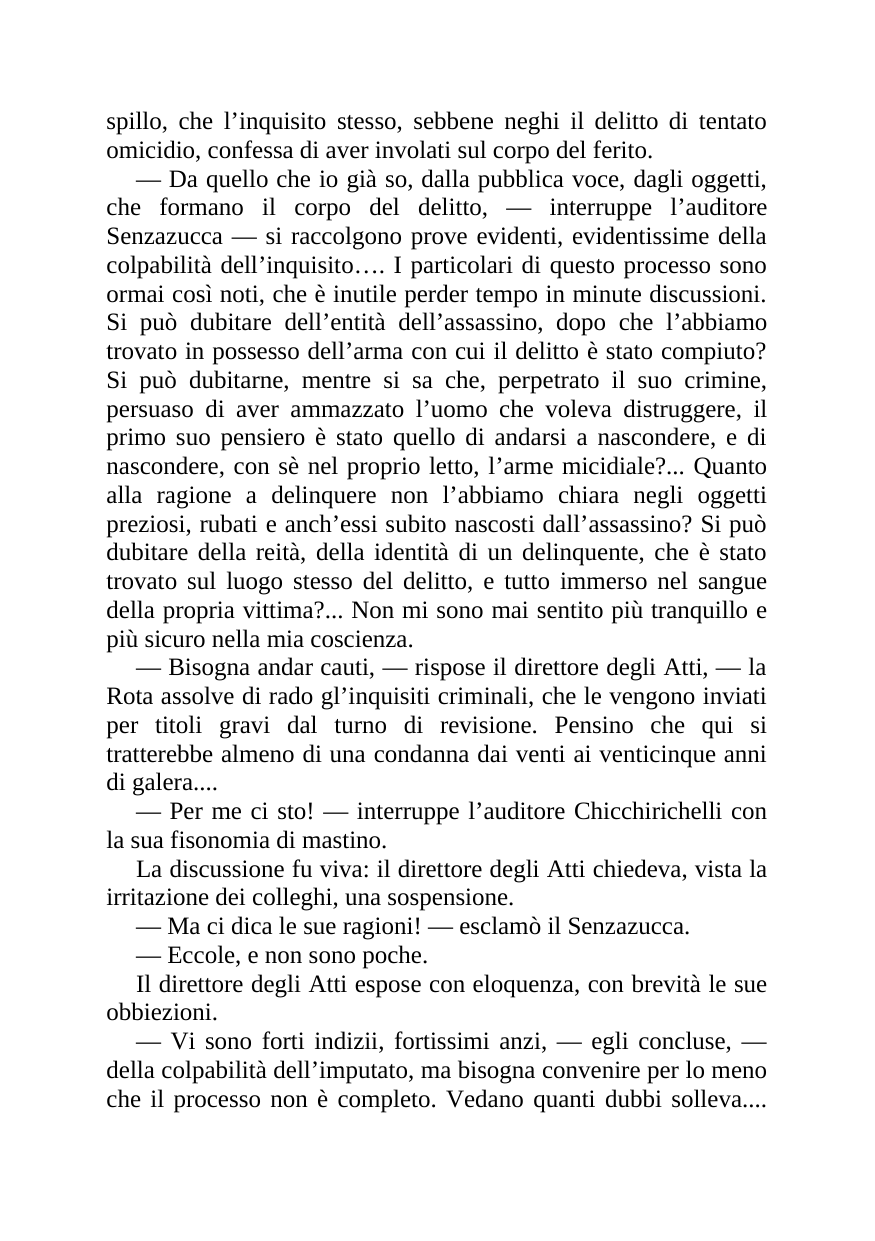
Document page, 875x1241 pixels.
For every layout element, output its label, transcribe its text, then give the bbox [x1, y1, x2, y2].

text spillo, che l’inquisito stesso, sebbene neghi il delitto di tentato omicidio, confessa di aver involati sul corpo del ferito. [106, 106, 768, 164]
text Il direttore degli Atti espose con eloquenza, con brevità le sue obbiezioni. [106, 969, 768, 1026]
text — Eccole, e non sono poche. [106, 940, 768, 969]
text — Ma ci dica le sue ragioni! — esclamò il Senzazucca. [106, 911, 768, 940]
text — Vi sono forti indizii, fortissimi anzi, — egli concluse, — della colpabilità dell’imputato, ma bisogna convenire per lo meno che il processo non è completo. Vedano quanti dubbi solleva.... [106, 1026, 768, 1112]
text — Da quello che io già so, dalla pubblica voce, dagli oggetti, che formano il corpo del delitto, — interruppe l’auditore Senzazucca — si raccolgono prove evidenti, evidentissime della colpabilità dell’inquisito…. I particolari di questo processo sono ormai così noti, che è inutile perder tempo in minute discussioni. Si può dubitare dell’entità dell’assassino, dopo che l’abbiamo trovato in possesso dell’arma con cui il delitto è stato compiuto? Si può dubitarne, mentre si sa che, perpetrato il suo crimine, persuaso di aver ammazzato l’uomo che voleva distruggere, il primo suo pensiero è stato quello di andarsi a nascondere, e di nascondere, con sè nel proprio letto, l’arme micidiale?... Quanto alla ragione a delinquere non l’abbiamo chiara negli oggetti preziosi, rubati e anch’essi subito nascosti dall’assassino? Si può dubitare della reità, della identità di un delinquente, che è stato trovato sul luogo stesso del delitto, e tutto immerso nel sangue della propria vittima?... Non mi sono mai sentito più tranquillo e più sicuro nella mia coscienza. [106, 164, 768, 652]
text — Per me ci sto! — interruppe l’auditore Chicchirichelli con la sua fisonomia di mastino. [106, 796, 768, 854]
text La discussione fu viva: il direttore degli Atti chiedeva, vista la irritazione dei colleghi, una sospensione. [106, 854, 768, 911]
text — Bisogna andar cauti, — rispose il direttore degli Atti, — la Rota assolve di rado gl’inquisiti criminali, che le vengono inviati per titoli gravi dal turno di revisione. Pensino che qui si tratterebbe almeno di una condanna dai venti ai venticinque anni di galera.... [106, 652, 768, 796]
